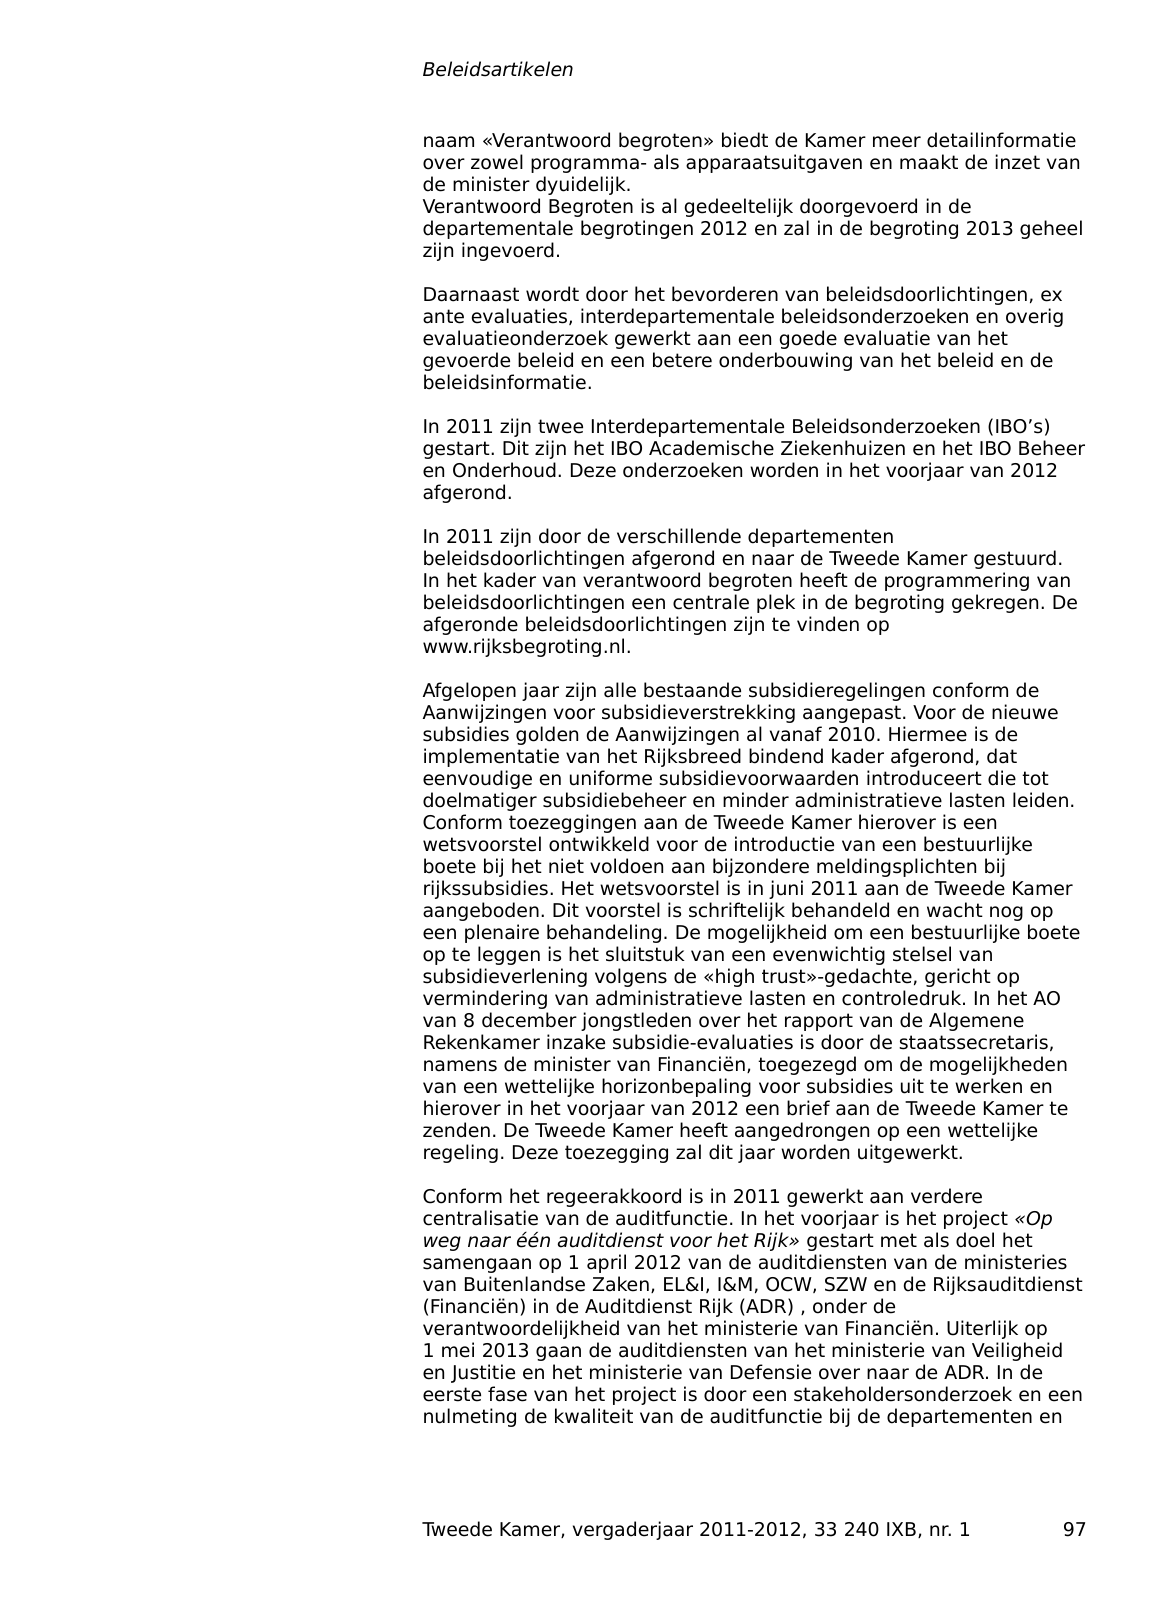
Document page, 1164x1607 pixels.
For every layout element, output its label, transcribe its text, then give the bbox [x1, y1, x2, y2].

text Daarnaast wordt door het bevorderen van beleidsdoorlichtingen, ex ante evaluaties, interdepartementale beleidsonderzoeken en overig evaluatieonderzoek gewerkt aan een goede evaluatie van het gevoerde beleid en een betere onderbouwing van het beleid en de beleidsinformatie. [422, 284, 1087, 394]
text naam «Verantwoord begroten» biedt de Kamer meer detailinformatie over zowel programma- als apparaatsuitgaven en maakt de inzet van de minister dyuidelijk. [422, 130, 1087, 196]
text Conform het regeerakkoord is in 2011 gewerkt aan verdere centralisatie van de auditfunctie. In het voorjaar is het project «Op weg naar één auditdienst voor het Rijk» gestart met als doel het samengaan op 1 april 2012 van de auditdiensten van de ministeries van Buitenlandse Zaken, EL&I, I&M, OCW, SZW en de Rijksauditdienst (Financiën) in de Auditdienst Rijk (ADR) , onder de verantwoordelijkheid van het ministerie van Financiën. Uiterlijk op 1 mei 2013 gaan de auditdiensten van het ministerie van Veiligheid en Justitie en het ministerie van Defensie over naar de ADR. In de eerste fase van het project is door een stakeholdersonderzoek en een nulmeting de kwaliteit van de auditfunctie bij de departementen en [422, 1186, 1087, 1428]
text In 2011 zijn door de verschillende departementen beleidsdoorlichtingen afgerond en naar de Tweede Kamer gestuurd. In het kader van verantwoord begroten heeft de programmering van beleidsdoorlichtingen een centrale plek in de begroting gekregen. De afgeronde beleidsdoorlichtingen zijn te vinden op www.rijksbegroting.nl. [422, 526, 1087, 658]
text Afgelopen jaar zijn alle bestaande subsidieregelingen conform de Aanwijzingen voor subsidieverstrekking aangepast. Voor de nieuwe subsidies golden de Aanwijzingen al vanaf 2010. Hiermee is de implementatie van het Rijksbreed bindend kader afgerond, dat eenvoudige en uniforme subsidievoorwaarden introduceert die tot doelmatiger subsidiebeheer en minder administratieve lasten leiden. Conform toezeggingen aan de Tweede Kamer hierover is een wetsvoorstel ontwikkeld voor de introductie van een bestuurlijke boete bij het niet voldoen aan bijzondere meldingsplichten bij rijkssubsidies. Het wetsvoorstel is in juni 2011 aan de Tweede Kamer aangeboden. Dit voorstel is schriftelijk behandeld en wacht nog op een plenaire behandeling. De mogelijkheid om een bestuurlijke boete op te leggen is het sluitstuk van een evenwichtig stelsel van subsidieverlening volgens de «high trust»-gedachte, gericht op vermindering van administratieve lasten en controledruk. In het AO van 8 december jongstleden over het rapport van de Algemene Rekenkamer inzake subsidie-evaluaties is door de staatssecretaris, namens de minister van Financiën, toegezegd om de mogelijkheden van een wettelijke horizonbepaling voor subsidies uit te werken en hierover in het voorjaar van 2012 een brief aan de Tweede Kamer te zenden. De Tweede Kamer heeft aangedrongen op een wettelijke regeling. Deze toezegging zal dit jaar worden uitgewerkt. [422, 680, 1087, 1164]
text In 2011 zijn twee Interdepartementale Beleidsonderzoeken (IBO’s) gestart. Dit zijn het IBO Academische Ziekenhuizen en het IBO Beheer en Onderhoud. Deze onderzoeken worden in het voorjaar van 2012 afgerond. [422, 416, 1087, 504]
text Verantwoord Begroten is al gedeeltelijk doorgevoerd in de departementale begrotingen 2012 en zal in de begroting 2013 geheel zijn ingevoerd. [422, 196, 1087, 262]
